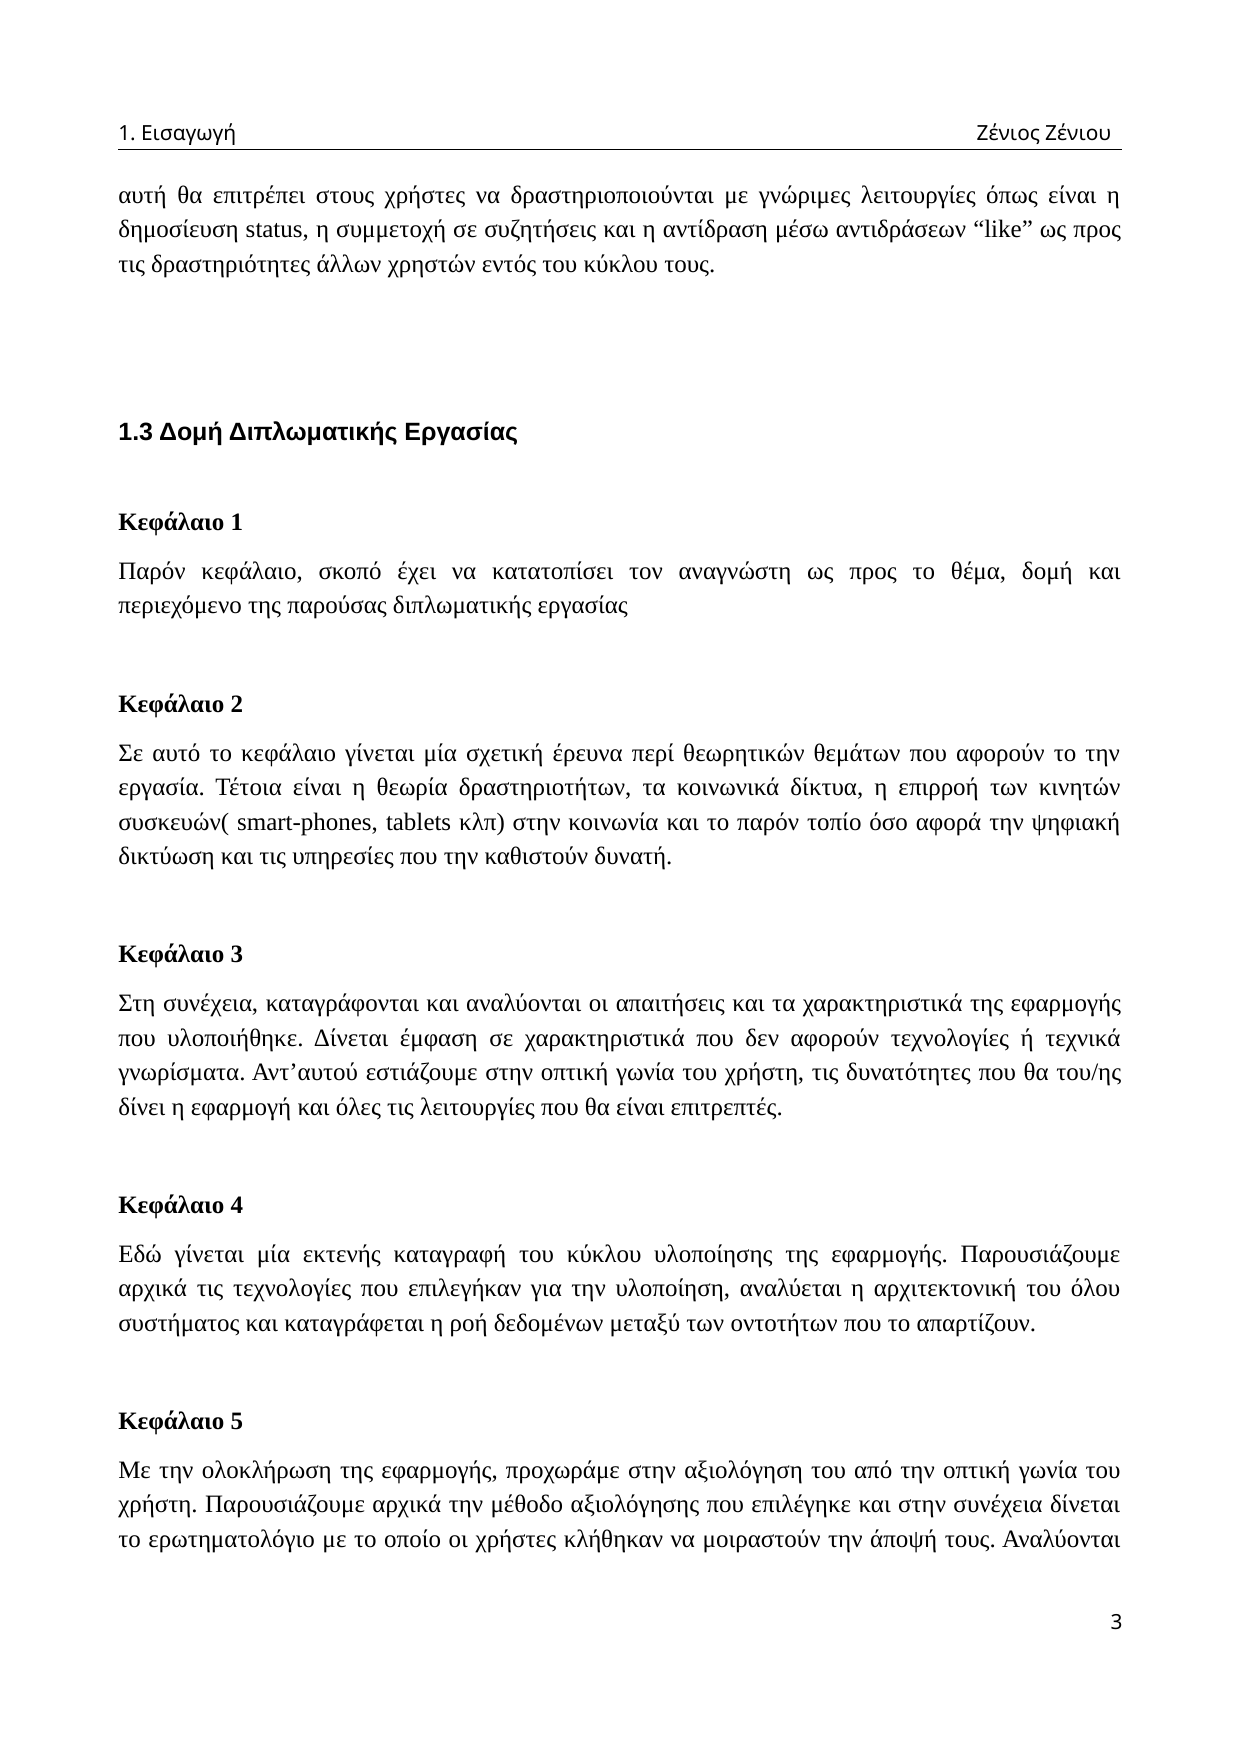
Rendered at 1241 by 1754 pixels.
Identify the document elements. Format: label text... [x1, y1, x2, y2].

text Εδώ γίνεται μία εκτενής καταγραφή του κύκλου υλοποίησης της εφαρμογής. Παρουσιάζουμε αρχικά τις τεχνολογίες που επιλεγήκαν για την υλοποίηση, αναλύεται η αρχιτεκτονική του όλου συστήματος και καταγράφεται η ροή δεδομένων μεταξύ των οντοτήτων που το απαρτίζουν. [118, 1239, 1122, 1337]
text Στη συνέχεια, καταγράφονται και αναλύονται οι απαιτήσεις και τα χαρακτηριστικά της εφαρμογής που υλοποιήθηκε. Δίνεται έμφαση σε χαρακτηριστικά που δεν αφορούν τεχνολογίες ή τεχνικά γνωρίσματα. Αντ’αυτού εστιάζουμε στην οπτική γωνία του χρήστη, τις δυνατότητες που θα του/ης δίνει η εφαρμογή και όλες τις λειτουργίες που θα είναι επιτρεπτές. [118, 988, 1122, 1121]
text Σε αυτό το κεφάλαιο γίνεται μία σχετική έρευνα περί θεωρητικών θεμάτων που αφορούν το την εργασία. Τέτοια είναι η θεωρία δραστηριοτήτων, τα κοινωνικά δίκτυα, η επιρροή των κινητών συσκευών( smart-phones, tablets κλπ) στην κοινωνία και το παρόν τοπίο όσο αφορά την ψηφιακή δικτύωση και τις υπηρεσίες που την καθιστούν δυνατή. [118, 738, 1122, 870]
subtitle 1.3 Δομή Διπλωματικής Εργασίας [118, 417, 1122, 445]
text Κεφάλαιο 3 [118, 939, 1122, 968]
text Κεφάλαιο 5 [118, 1406, 1122, 1435]
text Κεφάλαιο 2 [118, 689, 1122, 717]
text αυτή θα επιτρέπει στους χρήστες να δραστηριοποιούνται με γνώριμες λειτουργίες όπως είναι η δημοσίευση status, η συμμετοχή σε συζητήσεις και η αντίδραση μέσω αντιδράσεων “like” ως προς τις δραστηριότητες άλλων χρηστών εντός του κύκλου τους. [118, 180, 1122, 277]
text Κεφάλαιο 4 [118, 1190, 1122, 1219]
text Με την ολοκλήρωση της εφαρμογής, προχωράμε στην αξιολόγηση του από την οπτική γωνία του χρήστη. Παρουσιάζουμε αρχικά την μέθοδο αξιολόγησης που επιλέγηκε και στην συνέχεια δίνεται το ερωτηματολόγιο με το οποίο οι χρήστες κλήθηκαν να μοιραστούν την άποψή τους. Αναλύονται [118, 1455, 1122, 1553]
text Κεφάλαιο 1 [118, 507, 1122, 536]
text Παρόν κεφάλαιο, σκοπό έχει να κατατοπίσει τον αναγνώστη ως προς το θέμα, δομή και περιεχόμενο της παρούσας διπλωματικής εργασίας [118, 556, 1122, 619]
